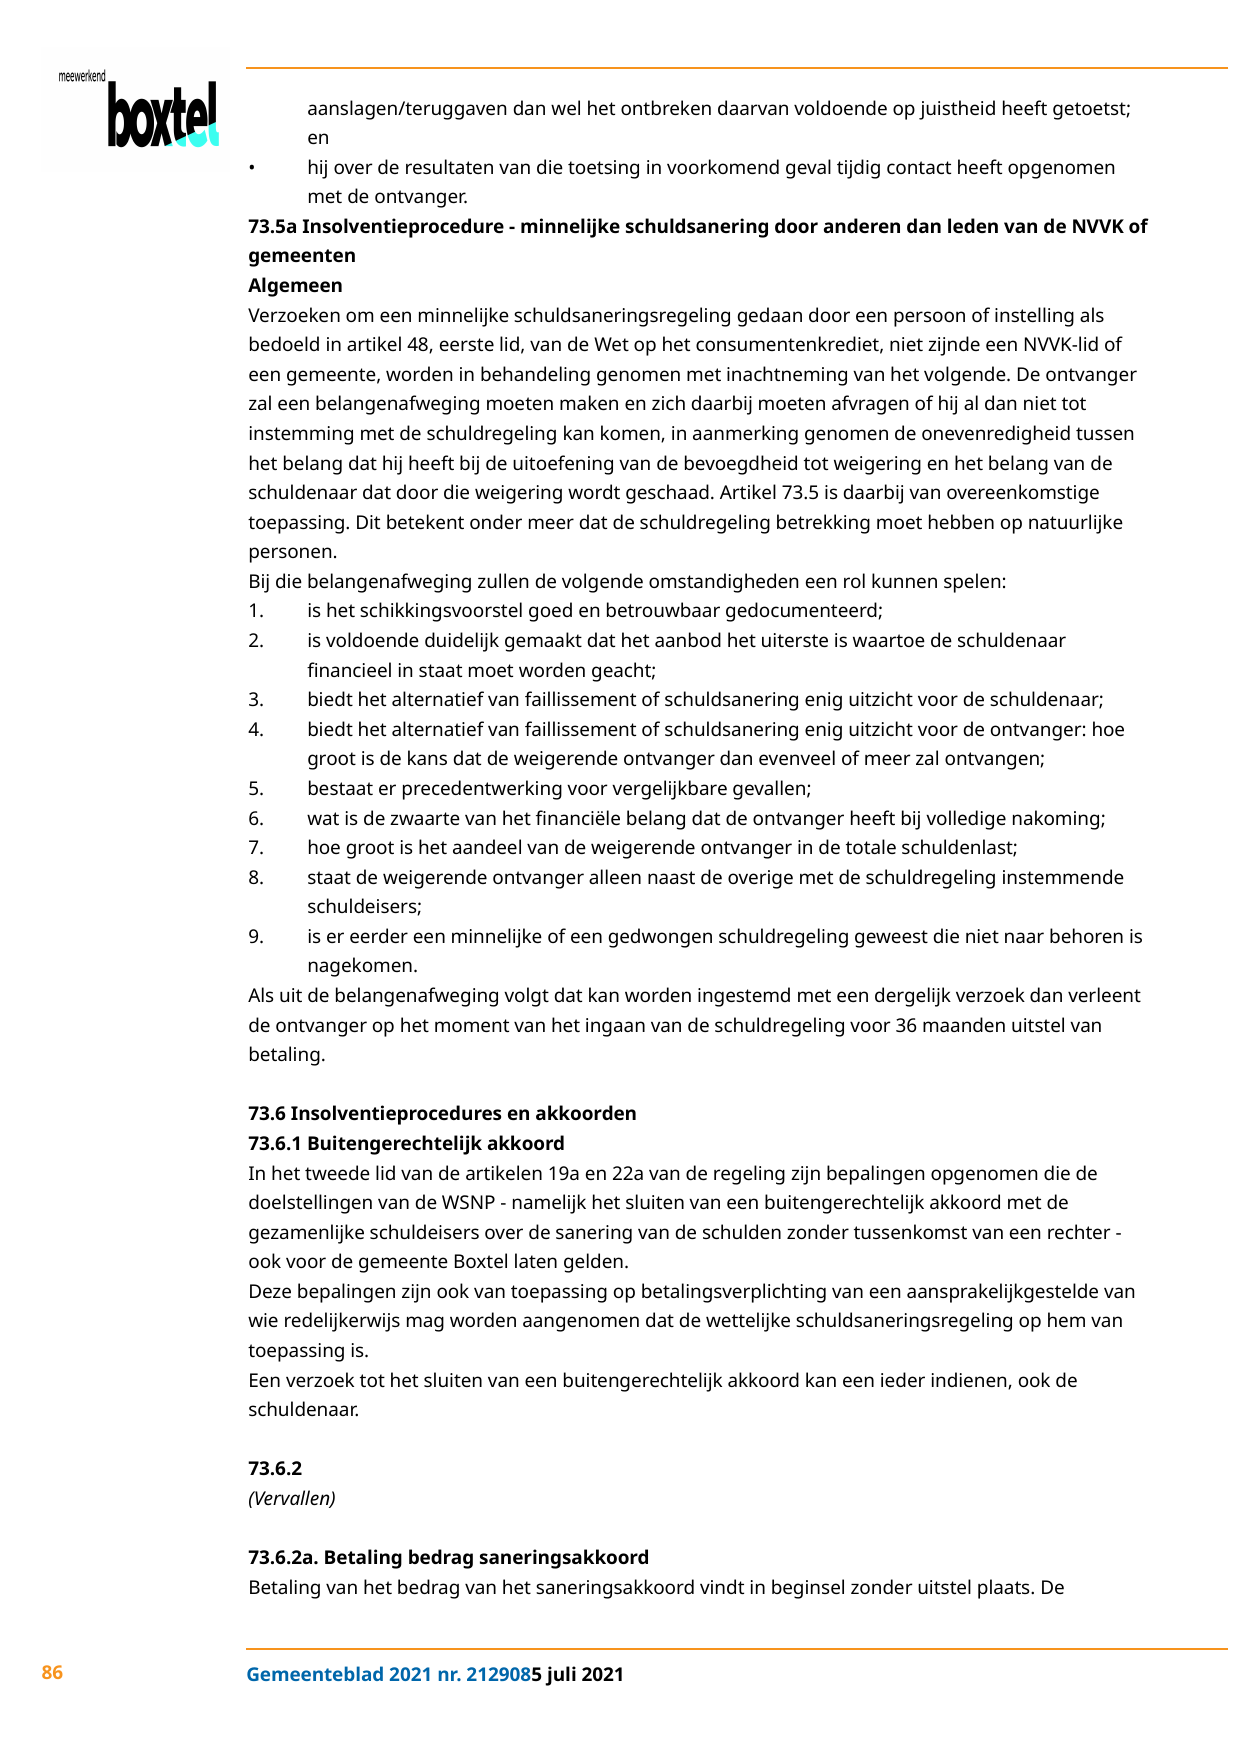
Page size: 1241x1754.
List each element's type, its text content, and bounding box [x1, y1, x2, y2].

list bestaat er precedentwerking voor vergelijkbare gevallen; [248, 775, 1152, 801]
text 73.5a Insolventieprocedure - minnelijke schuldsanering door anderen dan leden van de NVVK of gemeenten [248, 213, 1152, 268]
list hoe groot is het aandeel van de weigerende ontvanger in de totale schuldenlast; [248, 834, 1152, 860]
list aanslagen/teruggaven dan wel het ontbreken daarvan voldoende op juistheid heeft getoetst; en [248, 95, 1152, 150]
text 73.6.2 [248, 1456, 1152, 1481]
list biedt het alternatief van faillissement of schuldsanering enig uitzicht voor de ontvanger: hoe groot is de kans dat de weigerende ontvanger dan evenveel of meer zal ontvangen; [248, 716, 1152, 771]
text Bij die belangenafweging zullen de volgende omstandigheden een rol kunnen spelen: [248, 568, 1152, 594]
list is het schikkingsvoorstel goed en betrouwbaar gedocumenteerd; [248, 598, 1152, 623]
text 73.6.1 Buitengerechtelijk akkoord [248, 1130, 1152, 1156]
list is er eerder een minnelijke of een gedwongen schuldregeling geweest die niet naar behoren is nagekomen. [248, 923, 1152, 978]
text Verzoeken om een minnelijke schuldsaneringsregeling gedaan door een persoon of instelling als bedoeld in artikel 48, eerste lid, van de Wet op het consumentenkrediet, niet zijnde een NVVK-lid of een gemeente, worden in behandeling genomen met inachtneming van het volgende. De ontvanger zal een belangenafweging moeten maken en zich daarbij moeten afvragen of hij al dan niet tot instemming met de schuldregeling kan komen, in aanmerking genomen de onevenredigheid tussen het belang dat hij heeft bij de uitoefening van de bevoegdheid tot weigering en het belang van de schuldenaar dat door die weigering wordt geschaad. Artikel 73.5 is daarbij van overeenkomstige toepassing. Dit betekent onder meer dat de schuldregeling betrekking moet hebben op natuurlijke personen. [248, 302, 1152, 564]
text 73.6 Insolventieprocedures en akkoorden [248, 1101, 1152, 1126]
text 73.6.2a. Betaling bedrag saneringsakkoord [248, 1544, 1152, 1570]
text Een verzoek tot het sluiten van een buitengerechtelijk akkoord kan een ieder indienen, ook de schuldenaar. [248, 1367, 1152, 1422]
list staat de weigerende ontvanger alleen naast de overige met de schuldregeling instemmende schuldeisers; [248, 864, 1152, 919]
text (Vervallen) [248, 1485, 1152, 1511]
text Als uit de belangenafweging volgt dat kan worden ingestemd met een dergelijk verzoek dan verleent de ontvanger op het moment van het ingaan van de schuldregeling voor 36 maanden uitstel van betaling. [248, 982, 1152, 1067]
list wat is de zwaarte van het financiële belang dat de ontvanger heeft bij volledige nakoming; [248, 805, 1152, 831]
picture [41, 47, 231, 172]
text In het tweede lid van de artikelen 19a en 22a van de regeling zijn bepalingen opgenomen die de doelstellingen van de WSNP - namelijk het sluiten van een buitengerechtelijk akkoord met de gezamenlijke schuldeisers over de sanering van de schulden zonder tussenkomst van een rechter - ook voor de gemeente Boxtel laten gelden. [248, 1160, 1152, 1274]
list hij over de resultaten van die toetsing in voorkomend geval tijdig contact heeft opgenomen met de ontvanger. [248, 154, 1152, 209]
list biedt het alternatief van faillissement of schuldsanering enig uitzicht voor de schuldenaar; [248, 686, 1152, 712]
list is voldoende duidelijk gemaakt dat het aanbod het uiterste is waartoe de schuldenaar financieel in staat moet worden geacht; [248, 627, 1152, 683]
text Deze bepalingen zijn ook van toepassing op betalingsverplichting van een aansprakelijkgestelde van wie redelijkerwijs mag worden aangenomen dat de wettelijke schuldsaneringsregeling op hem van toepassing is. [248, 1278, 1152, 1363]
text Algemeen [248, 272, 1152, 298]
text Betaling van het bedrag van het saneringsakkoord vindt in beginsel zonder uitstel plaats. De [248, 1574, 1152, 1600]
